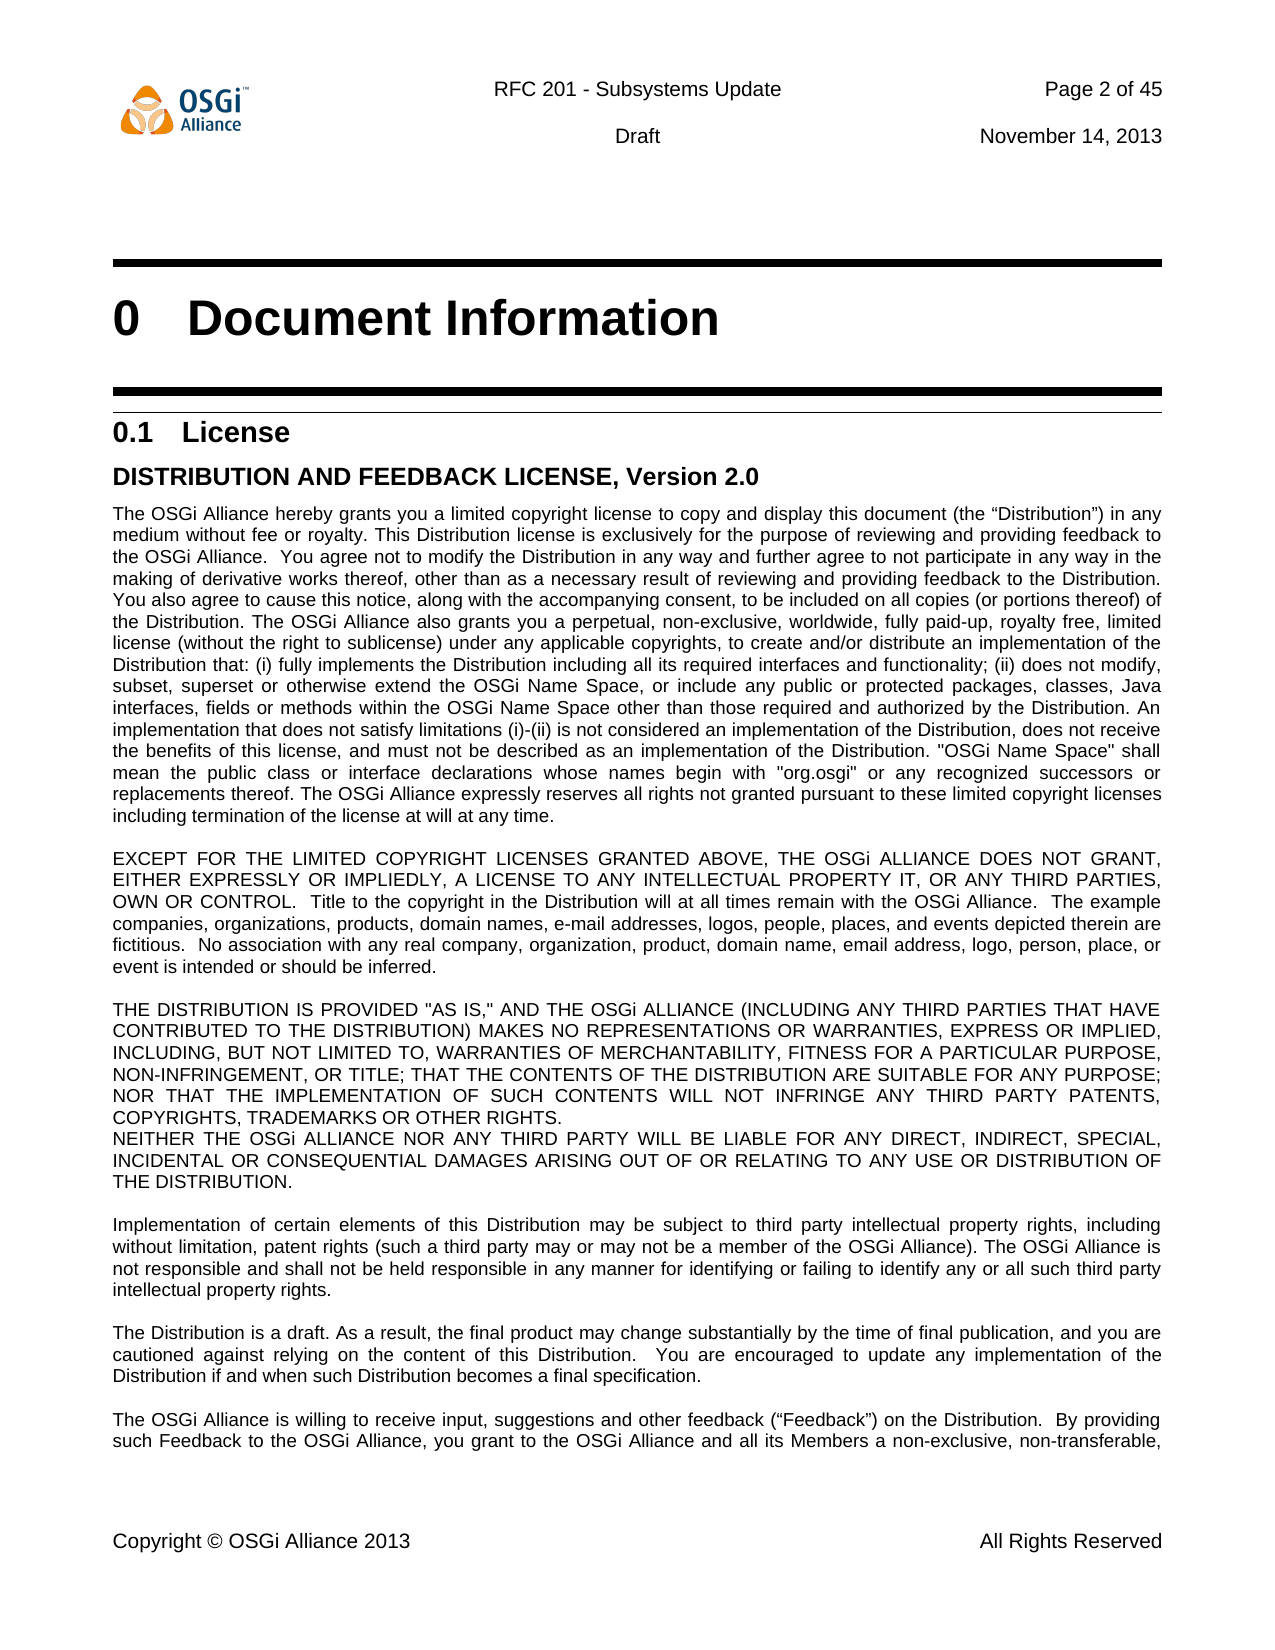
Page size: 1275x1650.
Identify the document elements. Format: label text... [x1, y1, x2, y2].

text The OSGi Alliance hereby grants you a limited copyright license to copy and display this document (the “Distribution”) in any medium without fee or royalty. This Distribution license is exclusively for the purpose of reviewing and providing feedback to the OSGi Alliance. You agree not to modify the Distribution in any way and further agree to not participate in any way in the making of derivative works thereof, other than as a necessary result of reviewing and providing feedback to the Distribution. You also agree to cause this notice, along with the accompanying consent, to be included on all copies (or portions thereof) of the Distribution. The OSGi Alliance also grants you a perpetual, non-exclusive, worldwide, fully paid-up, royalty free, limited license (without the right to sublicense) under any applicable copyrights, to create and/or distribute an implementation of the Distribution that: (i) fully implements the Distribution including all its required interfaces and functionality; (ii) does not modify, subset, superset or otherwise extend the OSGi Name Space, or include any public or protected packages, classes, Java interfaces, fields or methods within the OSGi Name Space other than those required and authorized by the Distribution. An implementation that does not satisfy limitations (i)-(ii) is not considered an implementation of the Distribution, does not receive the benefits of this license, and must not be described as an implementation of the Distribution. "OSGi Name Space" shall mean the public class or interface declarations whose names begin with "org.osgi" or any recognized successors or replacements thereof. The OSGi Alliance expressly reserves all rights not granted pursuant to these limited copyright licenses including termination of the license at will at any time. [112, 503, 1162, 826]
text EXCEPT FOR THE LIMITED COPYRIGHT LICENSES GRANTED ABOVE, THE OSGi ALLIANCE DOES NOT GRANT, EITHER EXPRESSLY OR IMPLIEDLY, A LICENSE TO ANY INTELLECTUAL PROPERTY IT, OR ANY THIRD PARTIES, OWN OR CONTROL. Title to the copyright in the Distribution will at all times remain with the OSGi Alliance. The example companies, organizations, products, domain names, e-mail addresses, logos, people, places, and events depicted therein are fictitious. No association with any real company, organization, product, domain name, email address, logo, person, place, or event is intended or should be inferred. [112, 848, 1162, 977]
text NEITHER THE OSGi ALLIANCE NOR ANY THIRD PARTY WILL BE LIABLE FOR ANY DIRECT, INDIRECT, SPECIAL, INCIDENTAL OR CONSEQUENTIAL DAMAGES ARISING OUT OF OR RELATING TO ANY USE OR DISTRIBUTION OF THE DISTRIBUTION. [112, 1128, 1162, 1193]
subtitle Document Information [112, 260, 1162, 396]
subtitle License [112, 413, 1162, 449]
text Implementation of certain elements of this Distribution may be subject to third party intellectual property rights, including without limitation, patent rights (such a third party may or may not be a member of the OSGi Alliance). The OSGi Alliance is not responsible and shall not be held responsible in any manner for identifying or failing to identify any or all such third party intellectual property rights. [112, 1214, 1162, 1301]
text DISTRIBUTION AND FEEDBACK LICENSE, Version 2.0 [112, 461, 1162, 490]
text THE DISTRIBUTION IS PROVIDED "AS IS," AND THE OSGi ALLIANCE (INCLUDING ANY THIRD PARTIES THAT HAVE CONTRIBUTED TO THE DISTRIBUTION) MAKES NO REPRESENTATIONS OR WARRANTIES, EXPRESS OR IMPLIED, INCLUDING, BUT NOT LIMITED TO, WARRANTIES OF MERCHANTABILITY, FITNESS FOR A PARTICULAR PURPOSE, NON-INFRINGEMENT, OR TITLE; THAT THE CONTENTS OF THE DISTRIBUTION ARE SUITABLE FOR ANY PURPOSE; NOR THAT THE IMPLEMENTATION OF SUCH CONTENTS WILL NOT INFRINGE ANY THIRD PARTY PATENTS, COPYRIGHTS, TRADEMARKS OR OTHER RIGHTS. [112, 999, 1162, 1128]
picture [113, 78, 257, 142]
text The OSGi Alliance is willing to receive input, suggestions and other feedback (“Feedback”) on the Distribution. By providing such Feedback to the OSGi Alliance, you grant to the OSGi Alliance and all its Members a non-exclusive, non-transferable, [112, 1408, 1162, 1451]
text The Distribution is a draft. As a result, the final product may change substantially by the time of final publication, and you are cautioned against relying on the content of this Distribution. You are encouraged to update any implementation of the Distribution if and when such Distribution becomes a final specification. [112, 1322, 1162, 1387]
